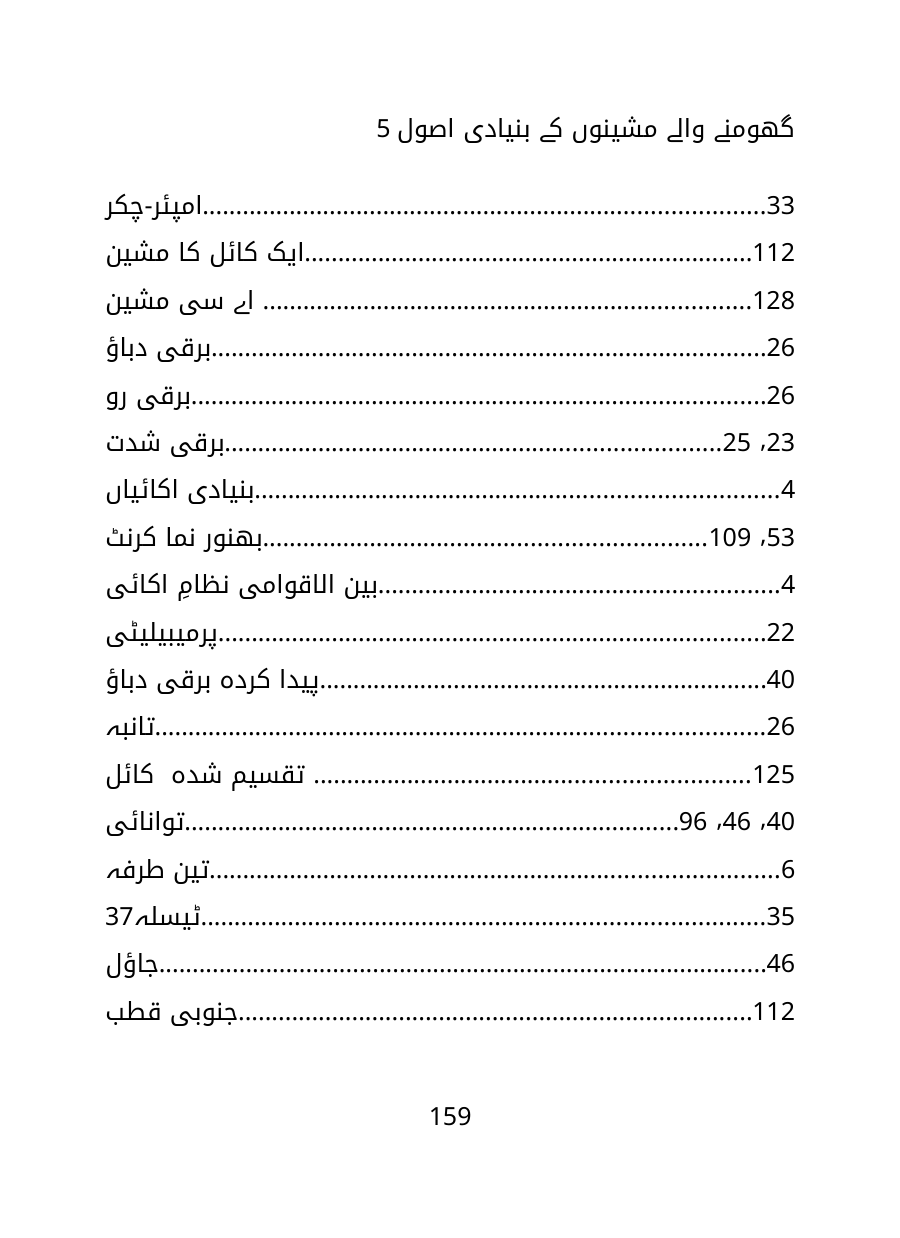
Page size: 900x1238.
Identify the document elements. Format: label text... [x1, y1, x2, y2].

text پرمیبیلیٹی 22 [105, 609, 795, 656]
text برقی دباؤ 26 [105, 324, 795, 372]
text توانائی 40, 46, 96 [105, 798, 795, 846]
text بین الاقوامی نظامِ اکائی 4 [105, 562, 795, 609]
text ٹیسلہ37 35 [105, 893, 795, 941]
text امپئر-چکر 33 [105, 182, 795, 230]
text برقی رو 26 [105, 372, 795, 419]
text بھنور نما کرنٹ 53, 109 [105, 514, 795, 562]
text پیدا کردہ برقی دباؤ 40 [105, 656, 795, 704]
text تین طرفہ 6 [105, 846, 795, 893]
text تقسیم شدہ کائل 125 [105, 751, 795, 798]
text جاؤل 46 [105, 941, 795, 988]
text بنیادی اکائیاں 4 [105, 467, 795, 514]
text برقی شدت 23, 25 [105, 419, 795, 467]
text جنوبی قطب 112 [105, 988, 795, 1036]
text ایک کائل کا مشین 112 [105, 230, 795, 277]
text تانبہ 26 [105, 704, 795, 751]
text اے سی مشین 128 [105, 277, 795, 324]
